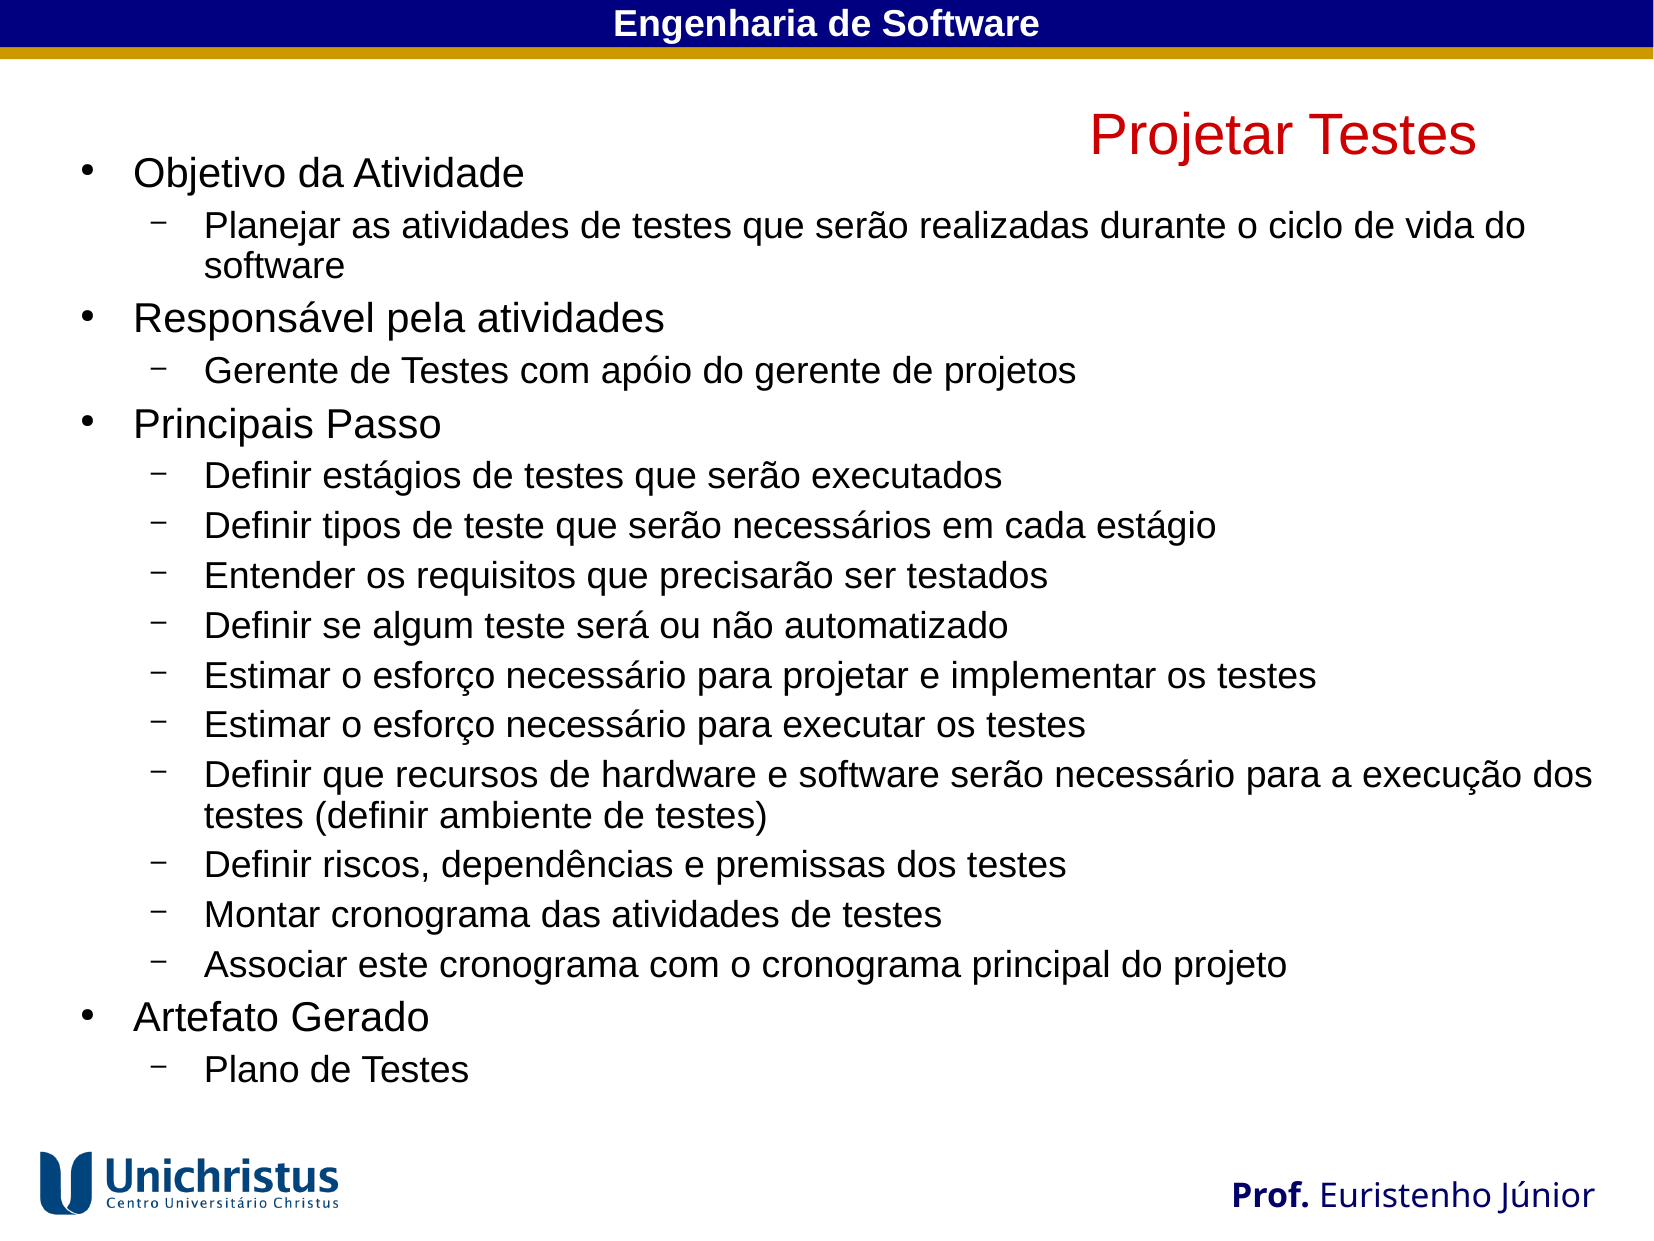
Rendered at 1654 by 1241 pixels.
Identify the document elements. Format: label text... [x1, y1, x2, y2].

picture [35, 1148, 343, 1217]
text_box Engenharia de Software [0, 0, 1654, 48]
list Objetivo da Atividade Planejar as atividades de testes que serão realizadas durante o ciclo de vida do software Responsável pela atividades Gerente de Testes com apóio do gerente de projetos Principais Passo Definir estágios de testes que serão executados Definir tipos de teste que serão necessários em cada estágio Entender os requisitos que precisarão ser testados Definir se algum teste será ou não automatizado Estimar o esforço necessário para projetar e implementar os testes Estimar o esforço necessário para executar os testes Definir que recursos de hardware e software serão necessário para a execução dos testes (definir ambiente de testes) Definir riscos, dependências e premissas dos testes Montar cronograma das atividades de testes Associar este cronograma com o cronograma principal do projeto Artefato Gerado Plano de Testes [47, 143, 1610, 1180]
text_box Prof. Euristenho Júnior [1216, 1163, 1654, 1224]
text_box [0, 48, 1654, 60]
text_box Projetar Testes [1074, 94, 1652, 189]
